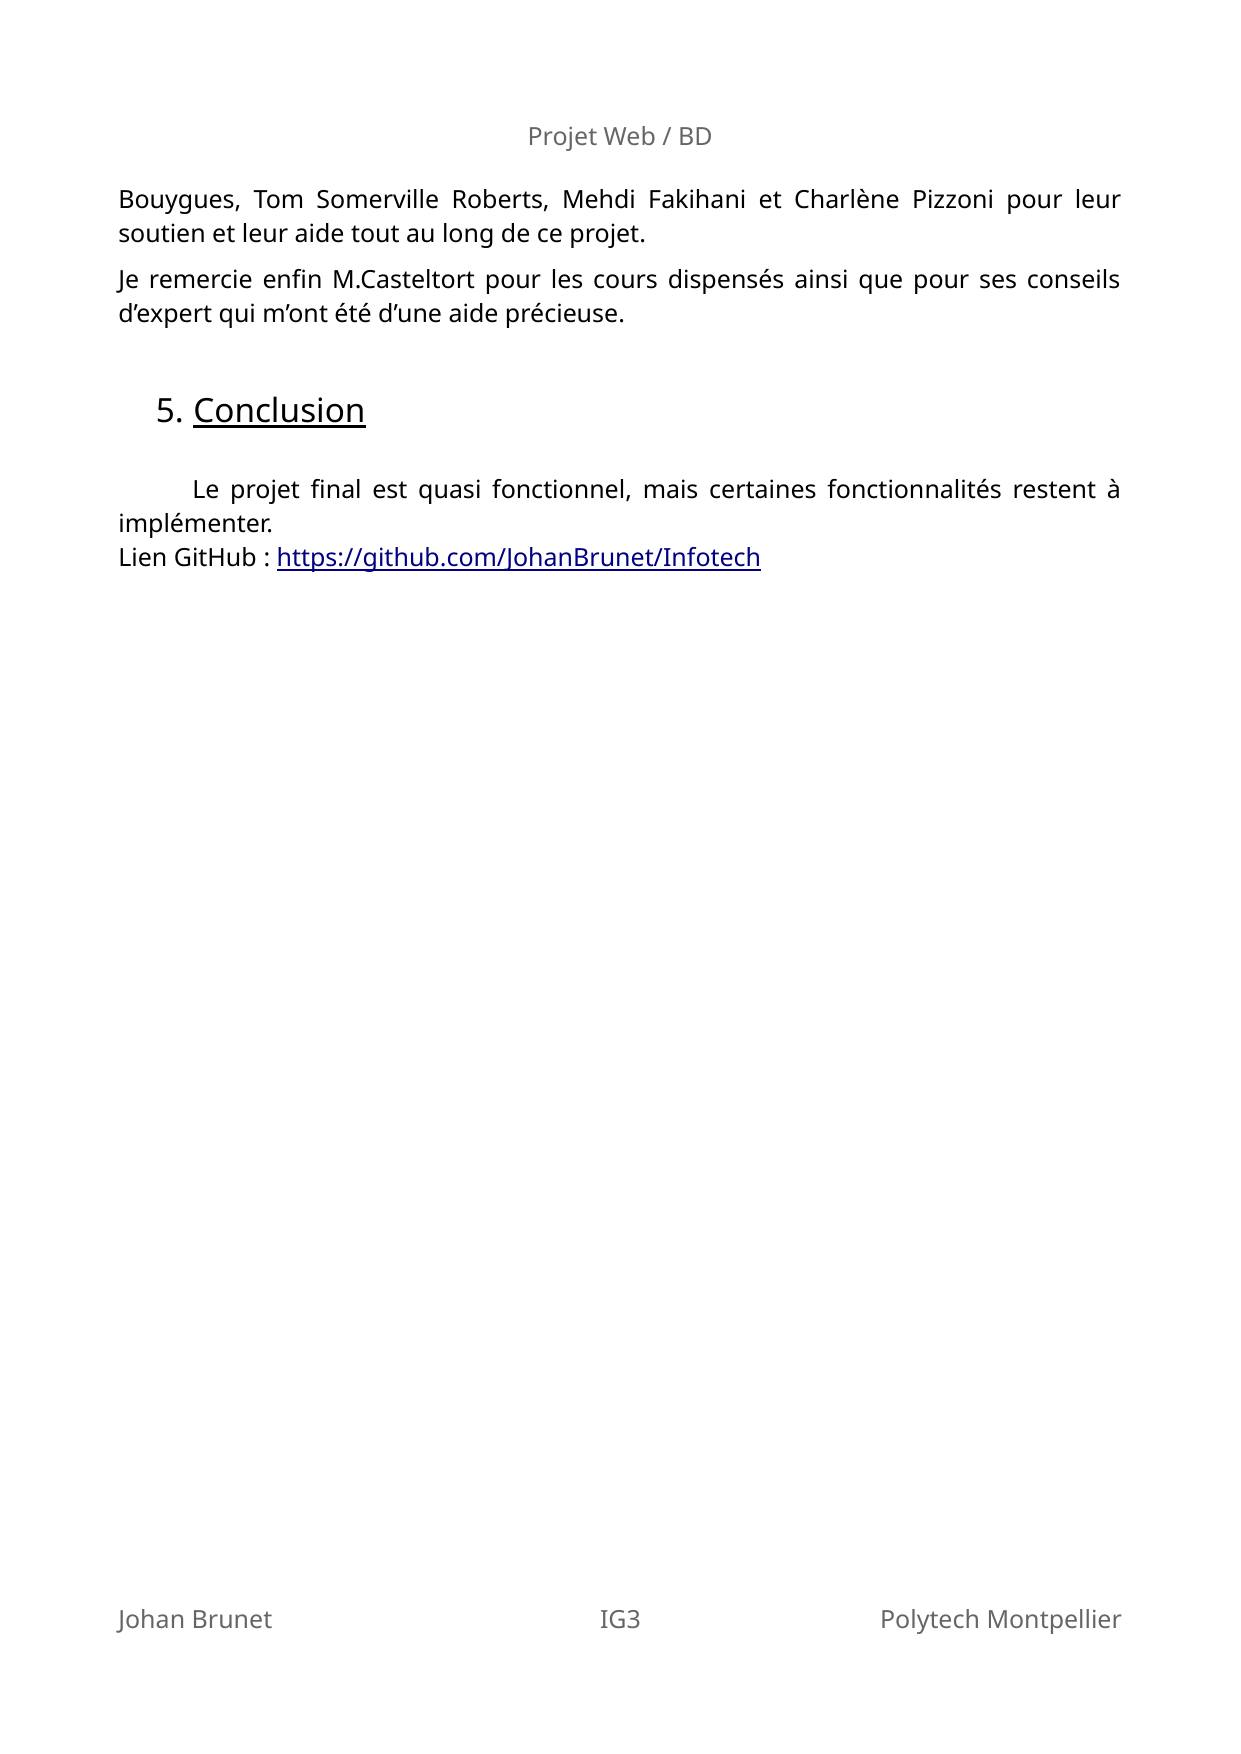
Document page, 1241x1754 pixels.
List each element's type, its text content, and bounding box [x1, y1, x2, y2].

list Conclusion [156, 387, 1122, 432]
text Bouygues, Tom Somerville Roberts, Mehdi Fakihani et Charlène Pizzoni pour leur soutien et leur aide tout au long de ce projet. [118, 182, 1122, 250]
text Je remercie enfin M.Casteltort pour les cours dispensés ainsi que pour ses conseils d’expert qui m’ont été d’une aide précieuse. [118, 262, 1122, 330]
text Le projet final est quasi fonctionnel, mais certaines fonctionnalités restent à implémenter. Lien GitHub : https://github.com/JohanBrunet/Infotech [118, 472, 1122, 574]
